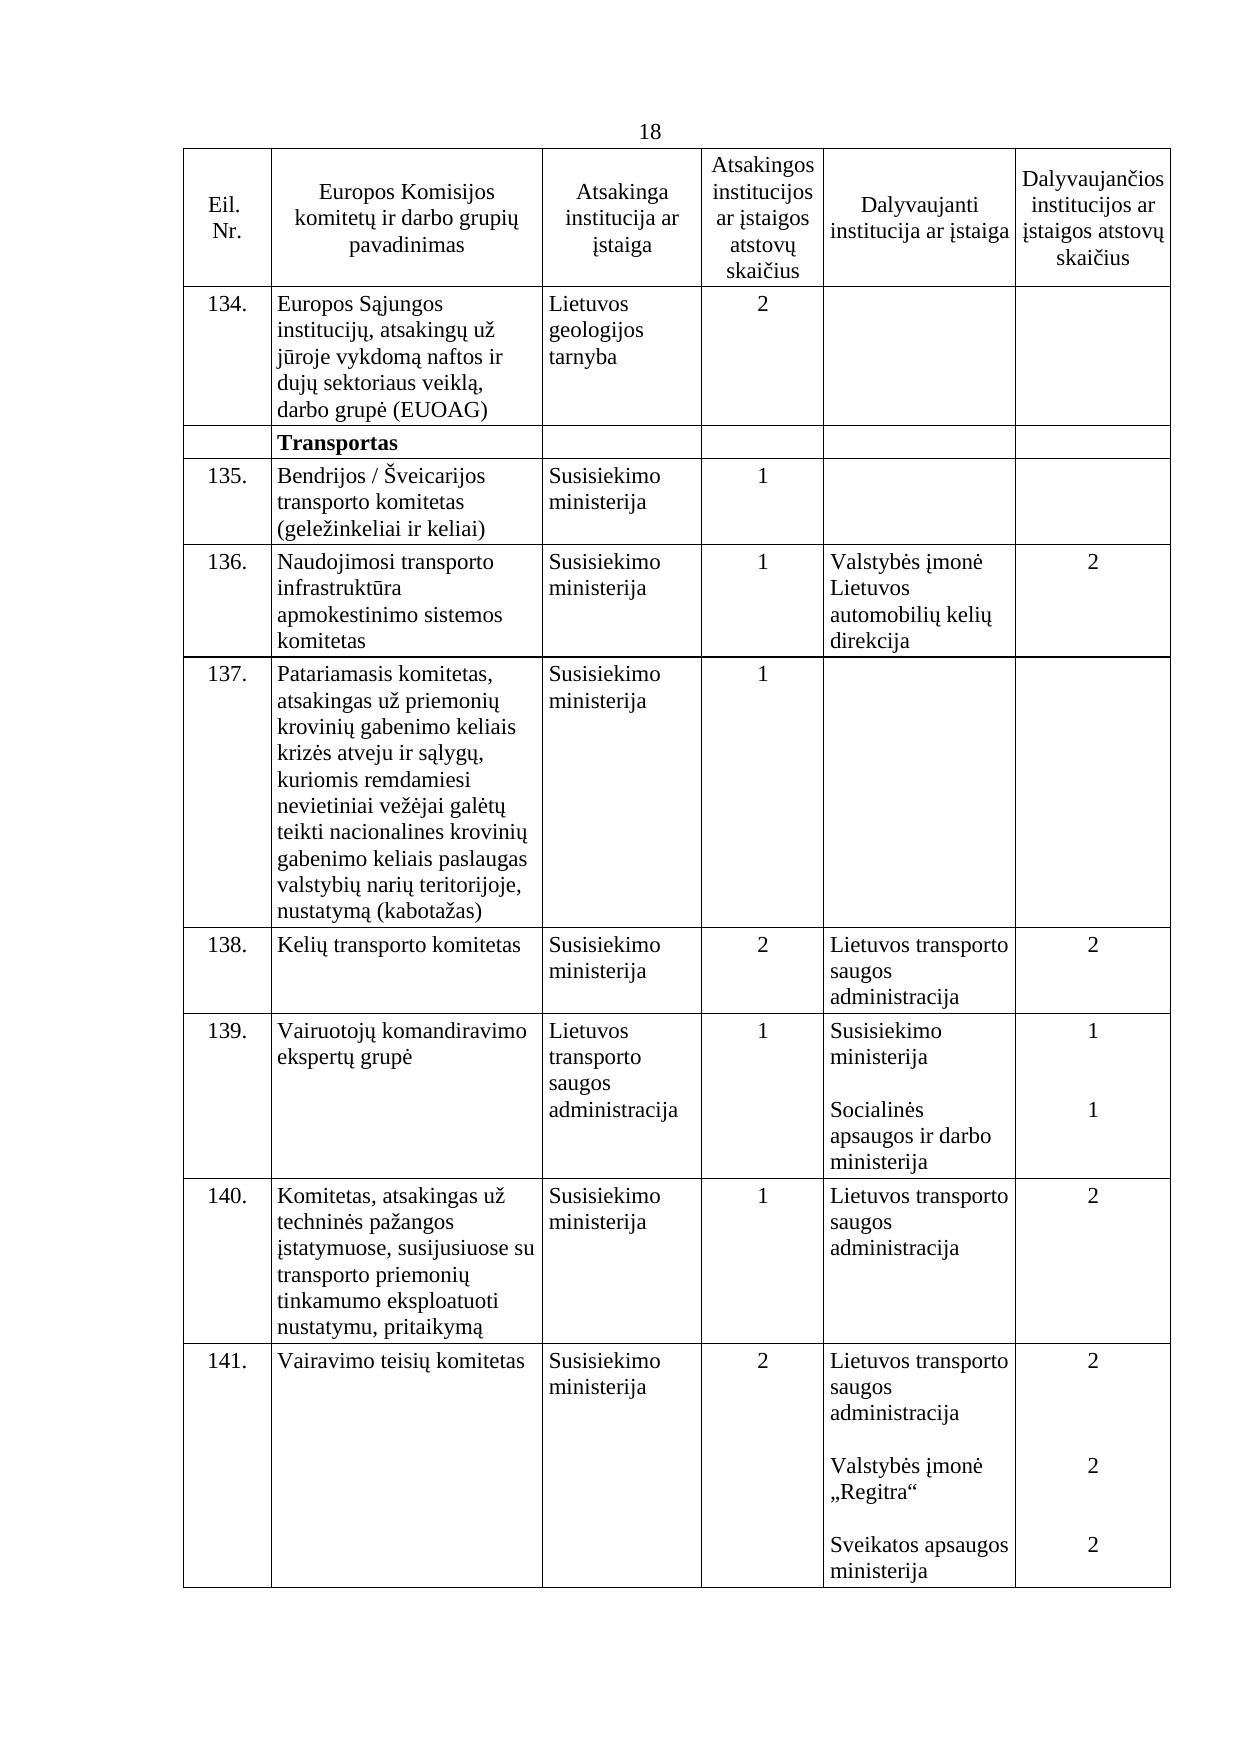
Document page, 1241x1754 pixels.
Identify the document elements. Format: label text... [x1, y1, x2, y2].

table_cell [702, 426, 823, 458]
table_cell 136. [184, 545, 271, 656]
table_header Eil. Nr. [184, 149, 271, 286]
table_cell Naudojimosi transporto infrastruktūra apmokestinimo sistemos komitetas [272, 545, 542, 656]
table_cell [824, 426, 1015, 458]
table_cell [1016, 426, 1170, 458]
table_cell Komitetas, atsakingas už techninės pažangos įstatymuose, susijusiuose su transporto priemonių tinkamumo eksploatuoti nustatymu, pritaikymą [272, 1179, 542, 1343]
table_cell Susisiekimo ministerija [543, 658, 701, 927]
table_cell 141. [184, 1344, 271, 1587]
table_cell 140. [184, 1179, 271, 1343]
table_cell 134. [184, 287, 271, 425]
table_cell Lietuvos geologijos tarnyba [543, 287, 701, 425]
table_cell Kelių transporto komitetas [272, 928, 542, 1013]
table_header Europos Komisijos komitetų ir darbo grupių pavadinimas [272, 149, 542, 286]
table_cell 1 [702, 658, 823, 927]
table_header Atsakingos institucijos ar įstaigos atstovų skaičius [702, 149, 823, 286]
table_cell [824, 459, 1015, 544]
table_cell 2 [1016, 928, 1170, 1013]
table_cell Lietuvos transporto saugos administracija [824, 1179, 1015, 1343]
table_cell Susisiekimo ministerija [543, 1344, 701, 1587]
table_cell 2 [1016, 1179, 1170, 1343]
table_header Dalyvaujanti institucija ar įstaiga [824, 149, 1015, 286]
table_cell Bendrijos / Šveicarijos transporto komitetas (geležinkeliai ir keliai) [272, 459, 542, 544]
table_cell 135. [184, 459, 271, 544]
table_cell 1 [702, 1014, 823, 1178]
table_cell [824, 287, 1015, 425]
table_cell [1016, 459, 1170, 544]
table_header Dalyvaujančios institucijos ar įstaigos atstovų skaičius [1016, 149, 1170, 286]
table_cell Lietuvos transporto saugos administracija [543, 1014, 701, 1178]
table_cell 137. [184, 658, 271, 927]
table_cell 139. [184, 1014, 271, 1178]
table_cell Valstybės įmonė Lietuvos automobilių kelių direkcija [824, 545, 1015, 656]
table_cell 2 2 2 [1016, 1344, 1170, 1587]
table_cell Lietuvos transporto saugos administracija [824, 928, 1015, 1013]
table_cell 138. [184, 928, 271, 1013]
table_cell 2 [1016, 545, 1170, 656]
table_cell Lietuvos transporto saugos administracija Valstybės įmonė „Regitra“ Sveikatos apsaugos ministerija [824, 1344, 1015, 1587]
table_cell Vairavimo teisių komitetas [272, 1344, 542, 1587]
table_cell 2 [702, 1344, 823, 1587]
table_cell 2 [702, 928, 823, 1013]
table_cell Susisiekimo ministerija Socialinės apsaugos ir darbo ministerija [824, 1014, 1015, 1178]
table_cell 1 1 [1016, 1014, 1170, 1178]
table_cell [543, 426, 701, 458]
table_cell [1016, 287, 1170, 425]
table_cell Vairuotojų komandiravimo ekspertų grupė [272, 1014, 542, 1178]
table_cell Europos Sąjungos institucijų, atsakingų už jūroje vykdomą naftos ir dujų sektoriaus veiklą, darbo grupė (EUOAG) [272, 287, 542, 425]
table_cell 1 [702, 1179, 823, 1343]
table_cell Susisiekimo ministerija [543, 545, 701, 656]
table_cell [1016, 658, 1170, 927]
table_cell [184, 426, 271, 458]
table_cell [824, 658, 1015, 927]
table_cell 1 [702, 459, 823, 544]
table_cell 2 [702, 287, 823, 425]
table_cell Susisiekimo ministerija [543, 1179, 701, 1343]
table_cell 1 [702, 545, 823, 656]
table_header Atsakinga institucija ar įstaiga [543, 149, 701, 286]
table_cell Susisiekimo ministerija [543, 928, 701, 1013]
table_cell Patariamasis komitetas, atsakingas už priemonių krovinių gabenimo keliais krizės atveju ir sąlygų, kuriomis remdamiesi nevietiniai vežėjai galėtų teikti nacionalines krovinių gabenimo keliais paslaugas valstybių narių teritorijoje, nustatymą (kabotažas) [272, 658, 542, 927]
table_cell Transportas [272, 426, 542, 458]
table_cell Susisiekimo ministerija [543, 459, 701, 544]
